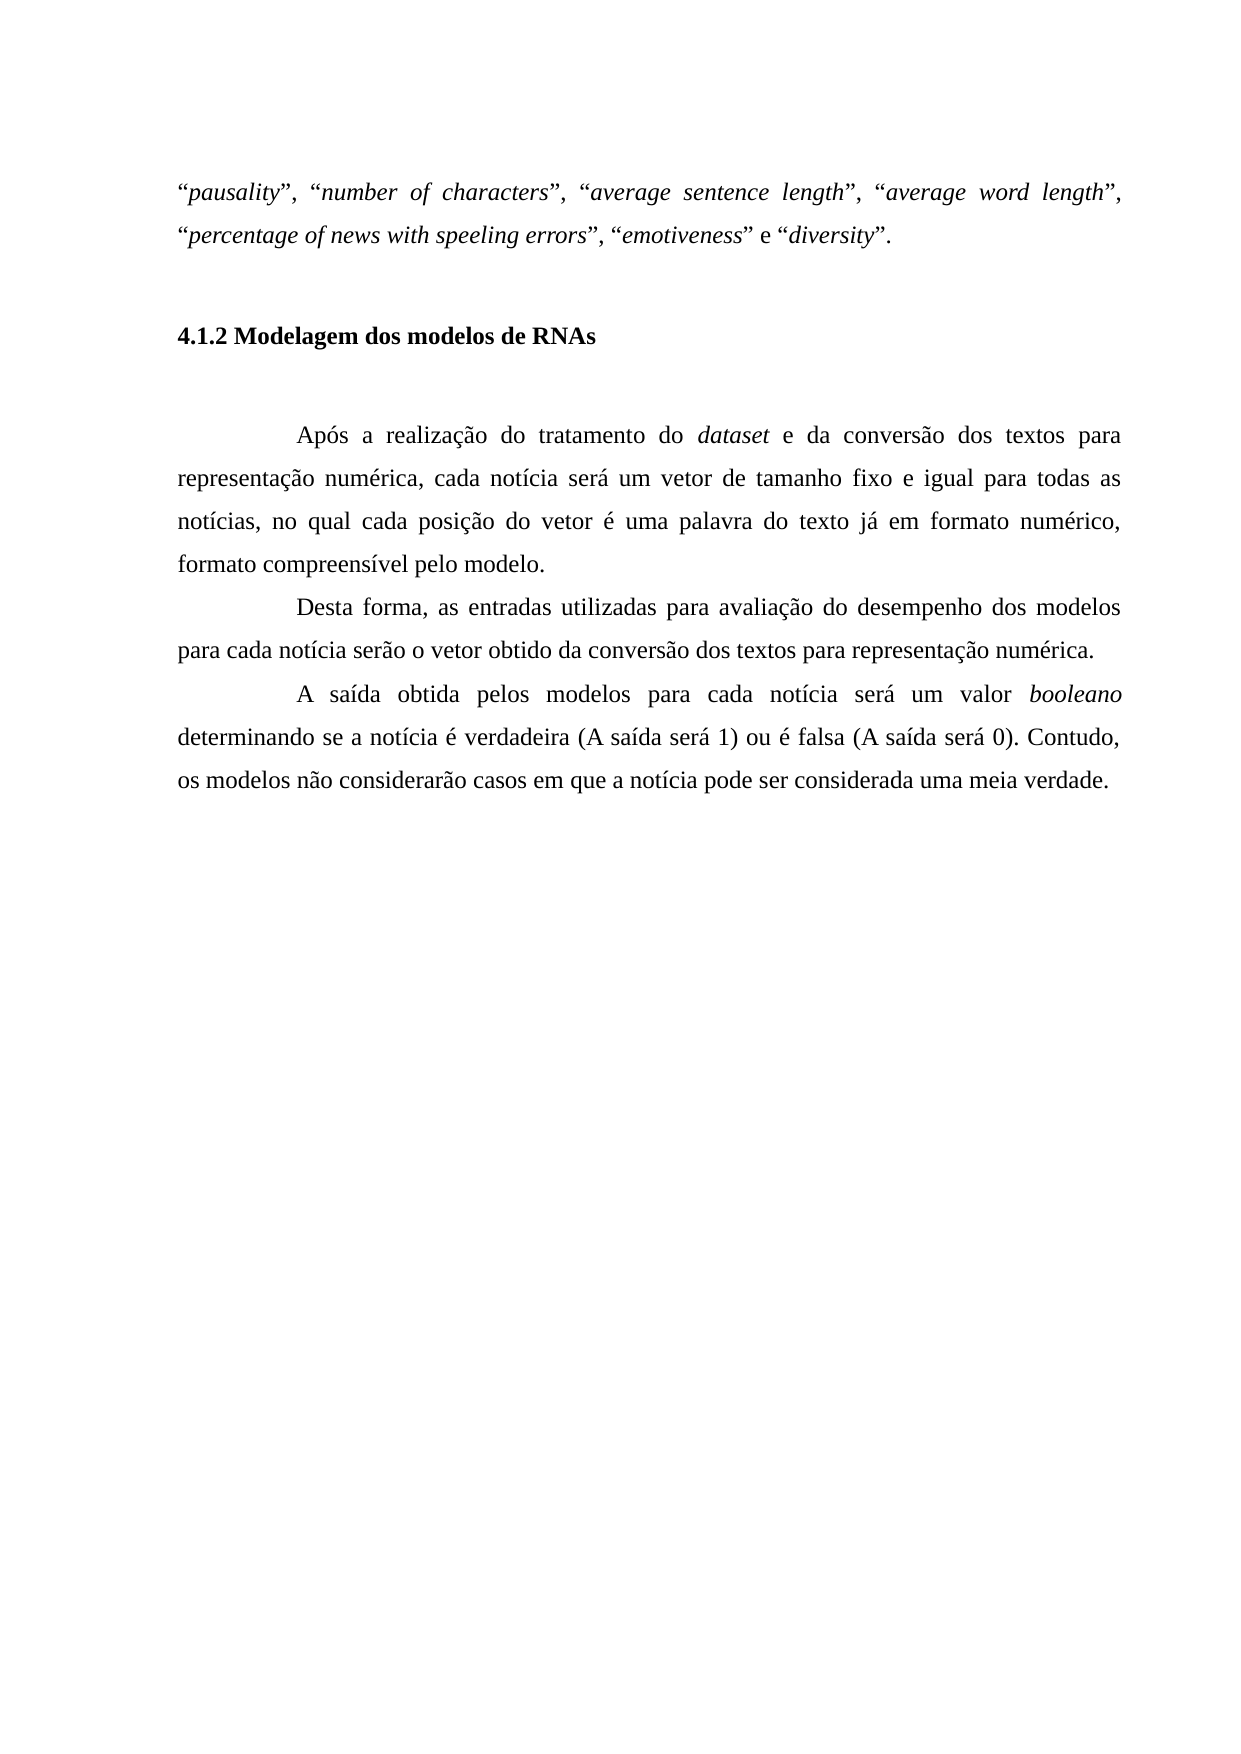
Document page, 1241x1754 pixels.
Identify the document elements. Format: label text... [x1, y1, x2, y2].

text Após a realização do tratamento do dataset e da conversão dos textos para representação numérica, cada notícia será um vetor de tamanho fixo e igual para todas as notícias, no qual cada posição do vetor é uma palavra do texto já em formato numérico, formato compreensível pelo modelo. [177, 420, 1122, 578]
subtitle 4.1.2 Modelagem dos modelos de RNAs [177, 321, 1122, 350]
text “pausality”, “number of characters”, “average sentence length”, “average word length”, “percentage of news with speeling errors”, “emotiveness” e “diversity”. [177, 177, 1122, 249]
text Desta forma, as entradas utilizadas para avaliação do desempenho dos modelos para cada notícia serão o vetor obtido da conversão dos textos para representação numérica. [177, 592, 1122, 664]
text A saída obtida pelos modelos para cada notícia será um valor booleano determinando se a notícia é verdadeira (A saída será 1) ou é falsa (A saída será 0). Contudo, os modelos não considerarão casos em que a notícia pode ser considerada uma meia verdade. [177, 679, 1122, 794]
